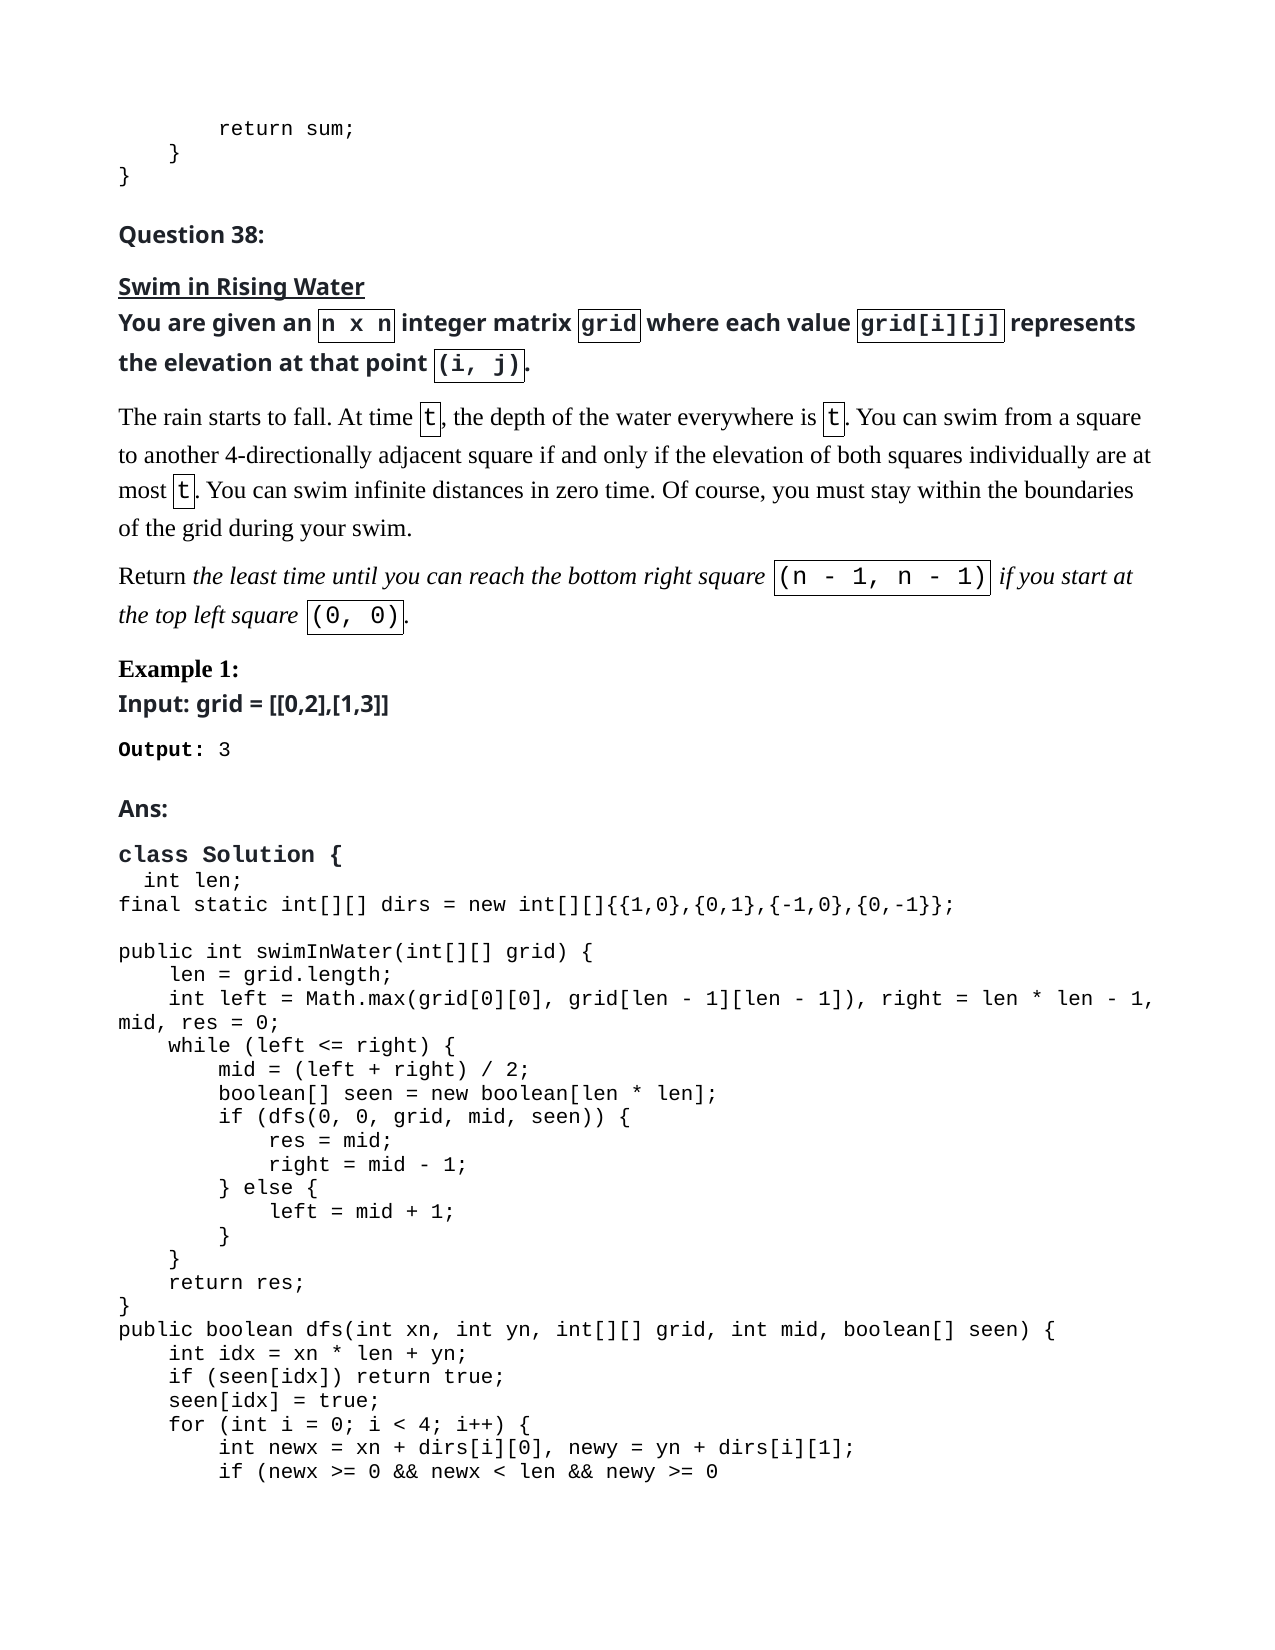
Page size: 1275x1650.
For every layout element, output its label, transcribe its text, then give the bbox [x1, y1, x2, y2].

text int left = Math.max(grid[0][0], grid[len - 1][len - 1]), right = len * len - 1, mid, res = 0; [118, 988, 1157, 1035]
text int len; [118, 870, 1157, 893]
text seen[idx] = true; [118, 1390, 1157, 1414]
text } [118, 1224, 1157, 1248]
text if (dfs(0, 0, grid, mid, seen)) { [118, 1106, 1157, 1130]
text Swim in Rising Water You are given an n x n integer matrix grid where each value grid[i][j] represents the elevation at that point (i, j). [118, 270, 1157, 382]
text left = mid + 1; [118, 1201, 1157, 1224]
text while (left <= right) { [118, 1035, 1157, 1059]
text Return the least time until you can reach the bottom right square (n - 1, n - 1) if you start at the top left square (0, 0). [118, 560, 1157, 634]
text int idx = xn * len + yn; [118, 1343, 1157, 1366]
text return sum; [118, 118, 1157, 142]
text final static int[][] dirs = new int[][]{{1,0},{0,1},{-1,0},{0,-1}}; [118, 893, 1157, 917]
text public int swimInWater(int[][] grid) { [118, 941, 1157, 964]
text Example 1: Input: grid = [[0,2],[1,3]] [118, 654, 1157, 719]
text Output: 3 [118, 739, 1157, 762]
text len = grid.length; [118, 964, 1157, 988]
text } else { [118, 1177, 1157, 1201]
text Question 38: [118, 218, 1157, 251]
text mid = (left + right) / 2; [118, 1059, 1157, 1083]
text } [118, 1248, 1157, 1272]
text Ans: [118, 792, 1157, 824]
text } [118, 1296, 1157, 1319]
text if (newx >= 0 && newx < len && newy >= 0 [118, 1461, 1157, 1485]
text if (seen[idx]) return true; [118, 1366, 1157, 1390]
text } [118, 165, 1157, 189]
text The rain starts to fall. At time t, the depth of the water everywhere is t. You can swim from a square to another 4-directionally adjacent square if and only if the elevation of both squares individually are at most t. You can swim infinite distances in zero time. Of course, you must stay within the boundaries of the grid during your swim. [118, 402, 1157, 542]
text class Solution { [118, 843, 1157, 870]
text for (int i = 0; i < 4; i++) { [118, 1414, 1157, 1437]
text right = mid - 1; [118, 1154, 1157, 1177]
text res = mid; [118, 1130, 1157, 1154]
text return res; [118, 1272, 1157, 1296]
text boolean[] seen = new boolean[len * len]; [118, 1083, 1157, 1106]
text } [118, 142, 1157, 165]
text int newx = xn + dirs[i][0], newy = yn + dirs[i][1]; [118, 1437, 1157, 1461]
text public boolean dfs(int xn, int yn, int[][] grid, int mid, boolean[] seen) { [118, 1319, 1157, 1343]
